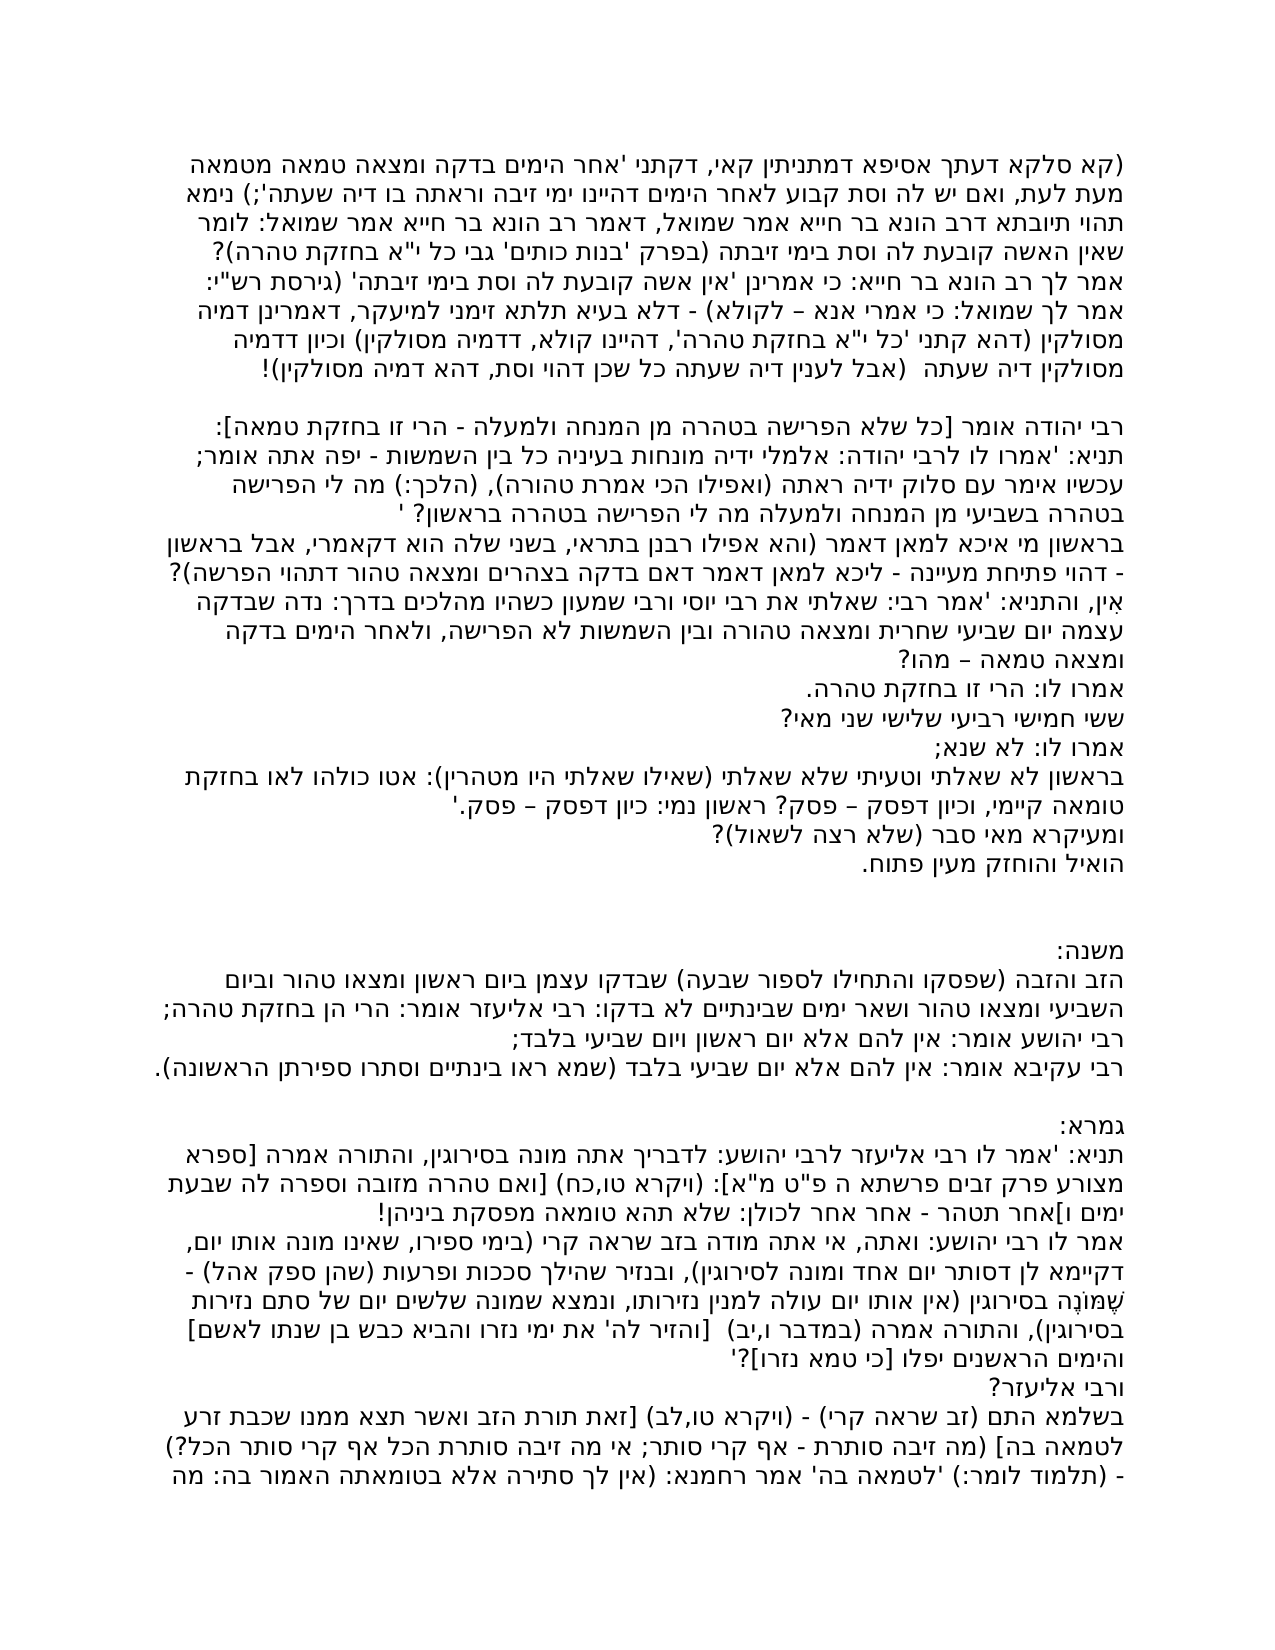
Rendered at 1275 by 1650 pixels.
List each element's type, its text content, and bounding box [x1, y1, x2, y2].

text בראשון מי איכא למאן דאמר (והא אפילו רבנן בתראי, בשני שלה הוא דקאמרי, אבל בראשון - דהוי פתיחת מעיינה - ליכא למאן דאמר דאם בדקה בצהרים ומצאה טהור דתהוי הפרשה)? [150, 529, 1125, 587]
text גמרא: [150, 1111, 1125, 1140]
text אִין, והתניא: 'אמר רבי: שאלתי את רבי יוסי ורבי שמעון כשהיו מהלכים בדרך: נדה שבדקה עצמה יום שביעי שחרית ומצאה טהורה ובין השמשות לא הפרישה, ולאחר הימים בדקה ומצאה טמאה – מהו? [150, 587, 1125, 674]
text הואיל והוחזק מעין פתוח. [150, 849, 1125, 879]
text רבי יהושע אומר: אין להם אלא יום ראשון ויום שביעי בלבד; [150, 1024, 1125, 1053]
text אמרו לו: הרי זו בחזקת טהרה. [150, 674, 1125, 704]
text רבי עקיבא אומר: אין להם אלא יום שביעי בלבד (שמא ראו בינתיים וסתרו ספירתן הראשונה). [150, 1053, 1125, 1082]
text (קא סלקא דעתך אסיפא דמתניתין קאי, דקתני 'אחר הימים בדקה ומצאה טמאה מטמאה מעת לעת, ואם יש לה וסת קבוע לאחר הימים דהיינו ימי זיבה וראתה בו דיה שעתה';) נימא תהוי תיובתא דרב הונא בר חייא אמר שמואל, דאמר רב הונא בר חייא אמר שמואל: לומר שאין האשה קובעת לה וסת בימי זיבתה (בפרק 'בנות כותים' גבי כל י"א בחזקת טהרה)? [150, 150, 1125, 267]
text רבי יהודה אומר [כל שלא הפרישה בטהרה מן המנחה ולמעלה - הרי זו בחזקת טמאה]: [150, 412, 1125, 441]
text אמרו לו: לא שנא; [150, 733, 1125, 762]
text אמר לו רבי יהושע: ואתה, אי אתה מודה בזב שראה קרי (בימי ספירו, שאינו מונה אותו יום, דקיימא לן דסותר יום אחד ומונה לסירוגין), ובנזיר שהילך סככות ופרעות (שהן ספק אהל) - שֶׁמּוֹנֶה בסירוגין (אין אותו יום עולה למנין נזירותו, ונמצא שמונה שלשים יום של סתם נזירות בסירוגין), והתורה אמרה (במדבר ו,יב) [והזיר לה' את ימי נזרו והביא כבש בן שנתו לאשם] והימים הראשנים יפלו [כי טמא נזרו]?' [150, 1227, 1125, 1373]
text אמר לך רב הונא בר חייא: כי אמרינן 'אין אשה קובעת לה וסת בימי זיבתה' (גירסת רש"י: אמר לך שמואל: כי אמרי אנא – לקולא) - דלא בעיא תלתא זימני למיעקר, דאמרינן דמיה מסולקין (דהא קתני 'כל י"א בחזקת טהרה', דהיינו קולא, דדמיה מסולקין) וכיון דדמיה מסולקין דיה שעתה (אבל לענין דיה שעתה כל שכן דהוי וסת, דהא דמיה מסולקין)! [150, 267, 1125, 383]
text ששי חמישי רביעי שלישי שני מאי? [150, 704, 1125, 733]
text הזב והזבה (שפסקו והתחילו לספור שבעה) שבדקו עצמן ביום ראשון ומצאו טהור וביום השביעי ומצאו טהור ושאר ימים שבינתיים לא בדקו: רבי אליעזר אומר: הרי הן בחזקת טהרה; [150, 965, 1125, 1024]
text תניא: 'אמר לו רבי אליעזר לרבי יהושע: לדבריך אתה מונה בסירוגין, והתורה אמרה [ספרא מצורע פרק זבים פרשתא ה פ"ט מ"א]: (ויקרא טו,כח) [ואם טהרה מזובה וספרה לה שבעת ימים ו]אחר תטהר - אחר אחר לכולן: שלא תהא טומאה מפסקת ביניהן! [150, 1140, 1125, 1227]
text בראשון לא שאלתי וטעיתי שלא שאלתי (שאילו שאלתי היו מטהרין): אטו כולהו לאו בחזקת טומאה קיימי, וכיון דפסק – פסק? ראשון נמי: כיון דפסק – פסק.' [150, 762, 1125, 820]
text ורבי אליעזר? [150, 1373, 1125, 1402]
text משנה: [150, 936, 1125, 965]
text בשלמא התם (זב שראה קרי) - (ויקרא טו,לב) [זאת תורת הזב ואשר תצא ממנו שכבת זרע לטמאה בה] (מה זיבה סותרת - אף קרי סותר; אי מה זיבה סותרת הכל אף קרי סותר הכל?) - (תלמוד לומר:) 'לטמאה בה' אמר רחמנא: (אין לך סתירה אלא בטומאתה האמור בה: מה [150, 1402, 1125, 1490]
text תניא: 'אמרו לו לרבי יהודה: אלמלי ידיה מונחות בעיניה כל בין השמשות - יפה אתה אומר; עכשיו אימר עם סלוק ידיה ראתה (ואפילו הכי אמרת טהורה), (הלכך:) מה לי הפרישה בטהרה בשביעי מן המנחה ולמעלה מה לי הפרישה בטהרה בראשון? ' [150, 441, 1125, 529]
text ומעיקרא מאי סבר (שלא רצה לשאול)? [150, 820, 1125, 849]
